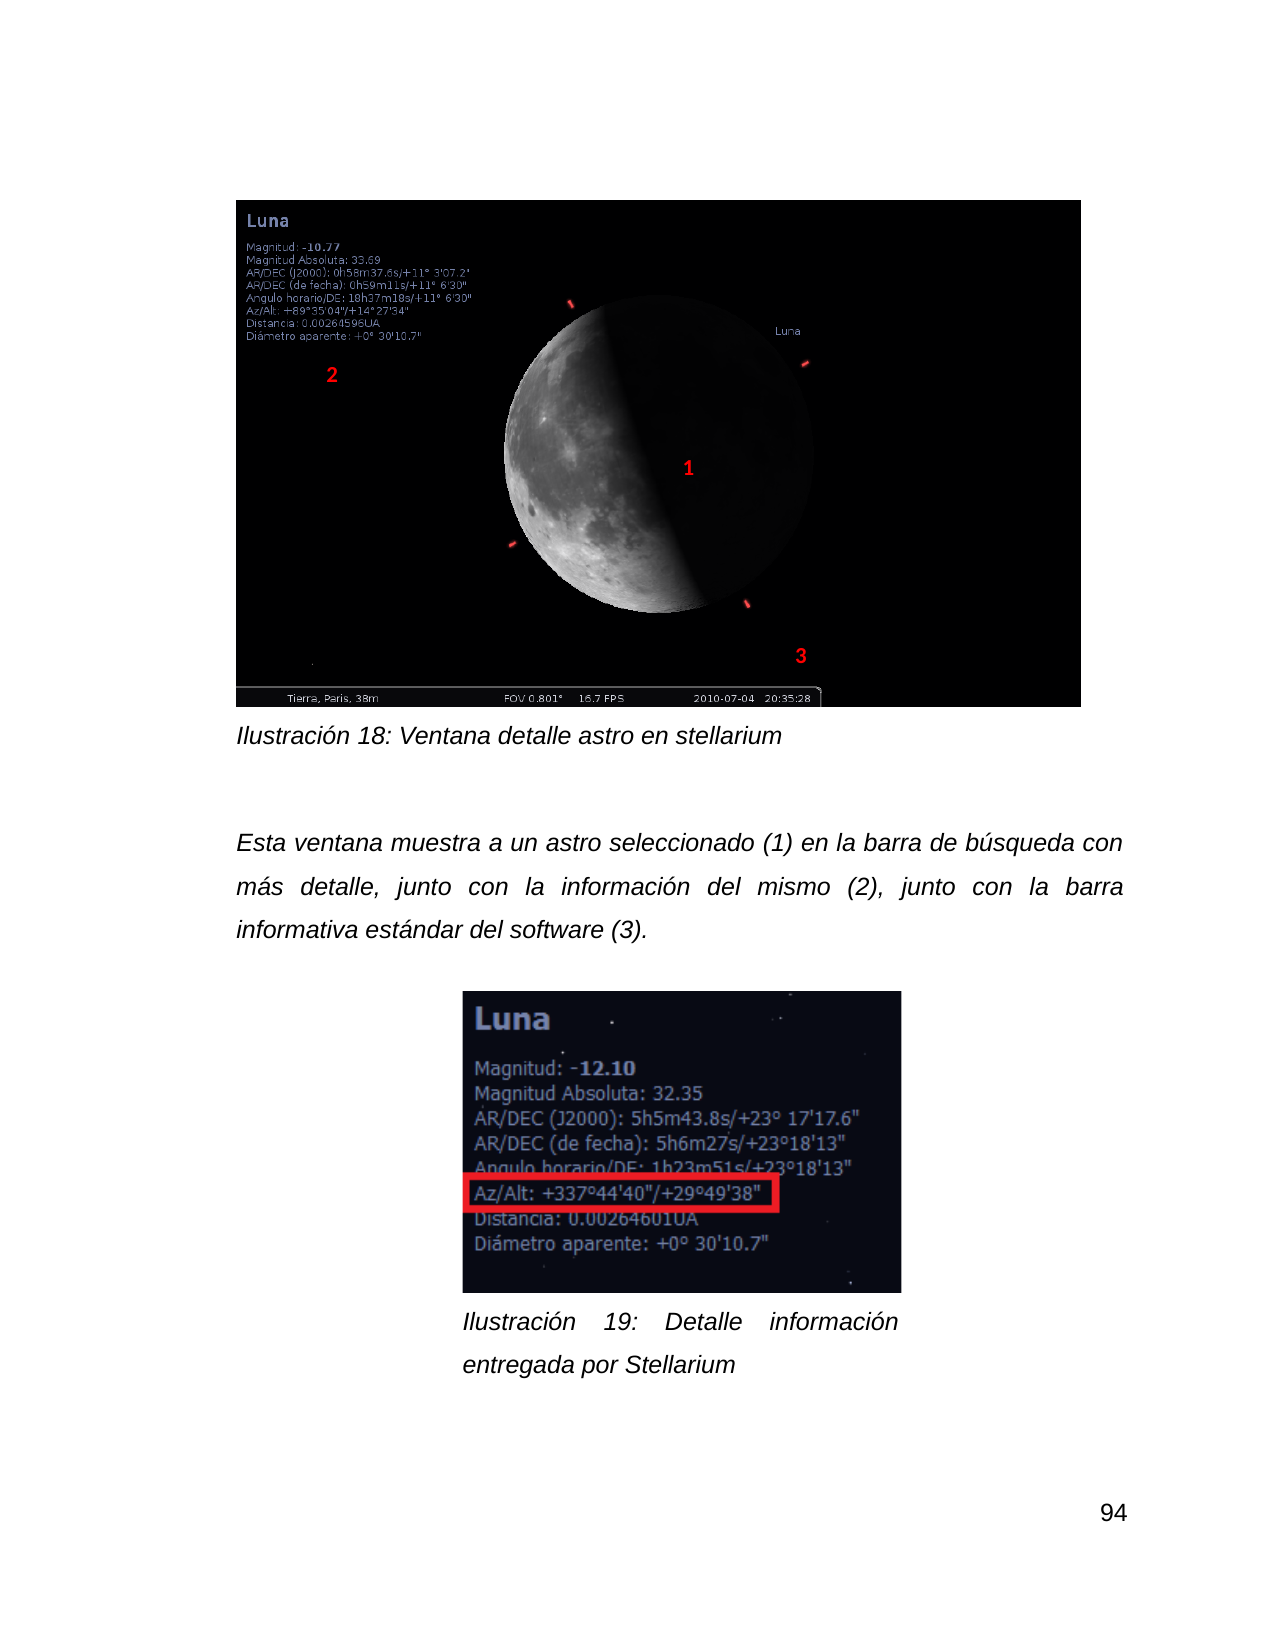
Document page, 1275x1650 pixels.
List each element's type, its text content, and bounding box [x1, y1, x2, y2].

text Ilustración 18: Ventana detalle astro en stellarium [236, 707, 1080, 750]
picture [462, 991, 902, 1293]
picture [236, 200, 1081, 707]
text Esta ventana muestra a un astro seleccionado (1) en la barra de búsqueda con más detalle, junto con la información del mismo (2), junto con la barra informativa estándar del software (3). [236, 828, 1127, 943]
text Ilustración 19: Detalle información entregada por Stellarium [462, 1293, 901, 1379]
